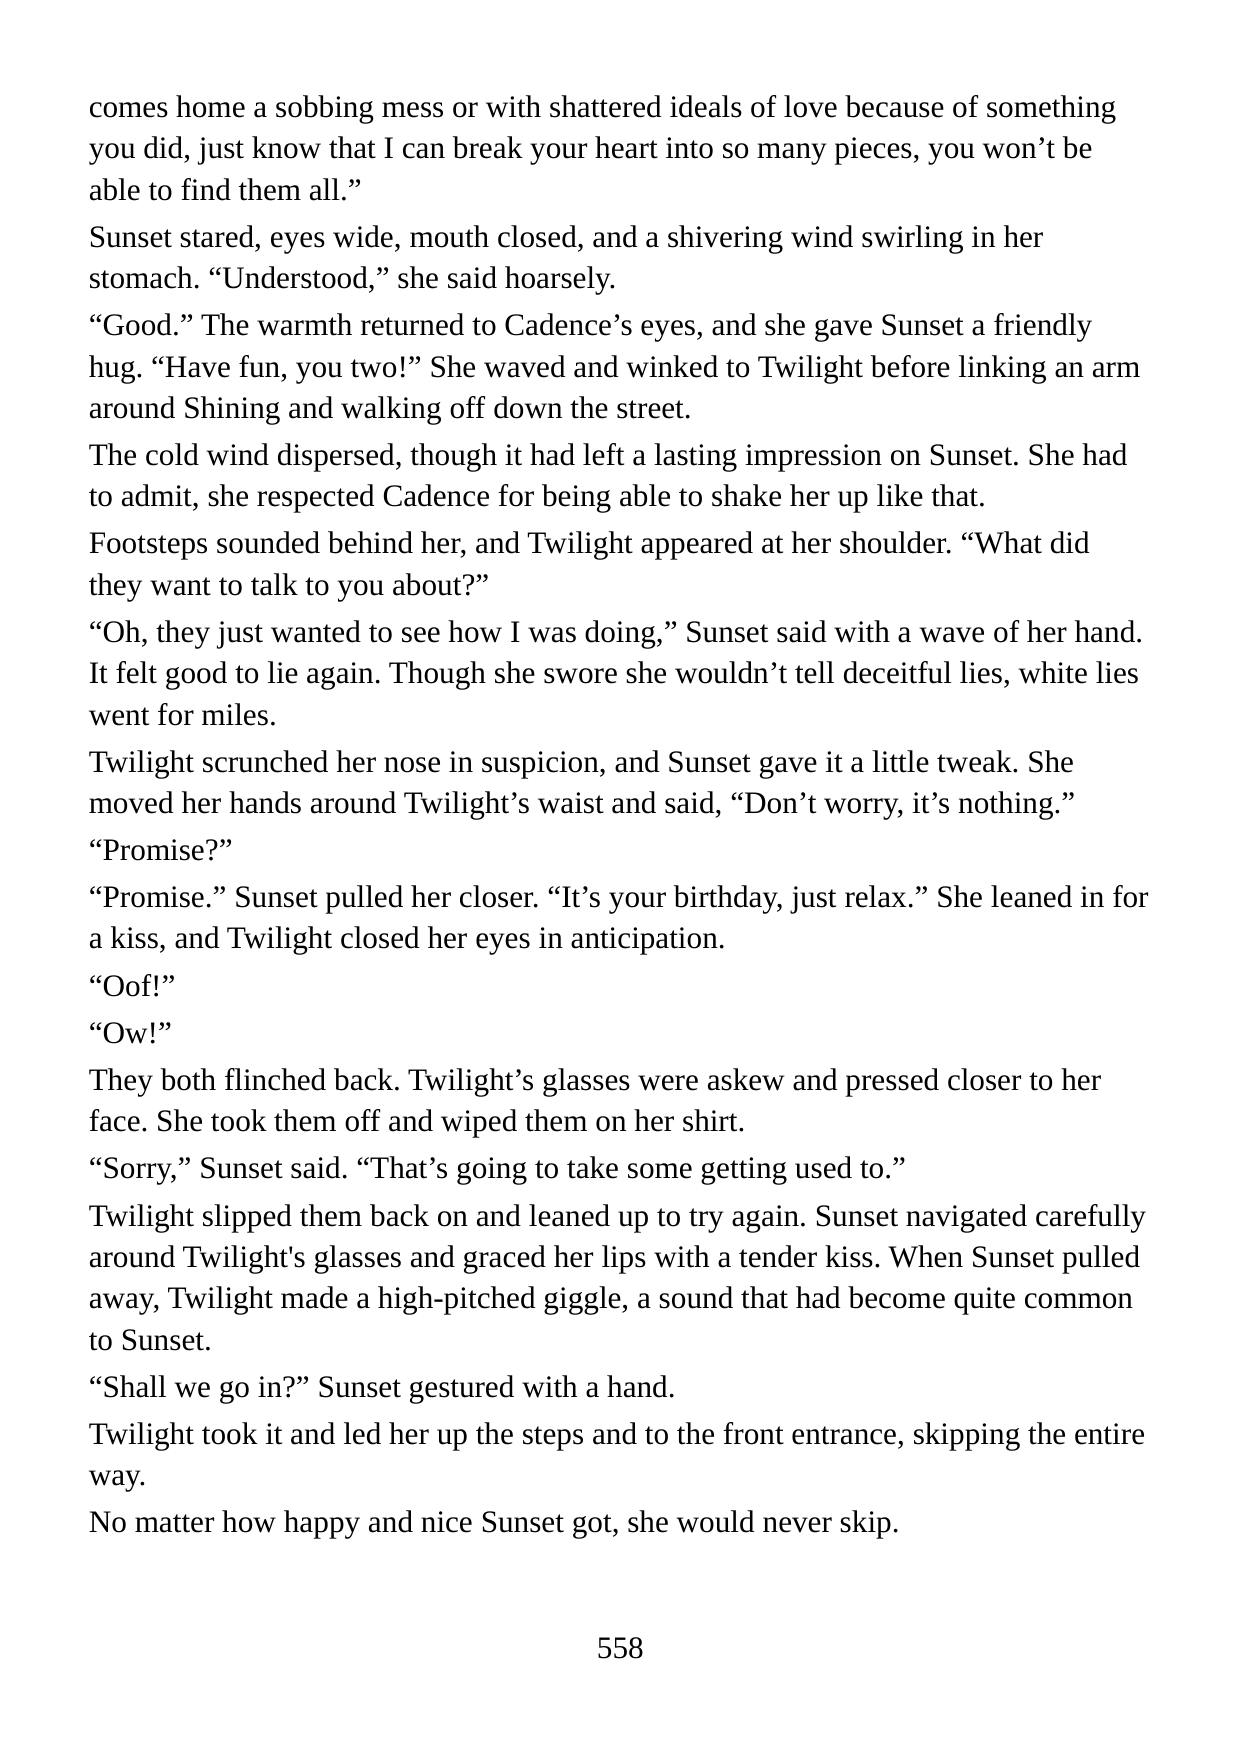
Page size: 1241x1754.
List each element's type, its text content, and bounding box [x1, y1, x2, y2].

text “Oof!” [88, 967, 1152, 1003]
text Twilight slipped them back on and leaned up to try again. Sunset navigated carefully around Twilight's glasses and graced her lips with a tender kiss. When Sunset pulled away, Twilight made a high-pitched giggle, a sound that had become quite common to Sunset. [88, 1197, 1152, 1357]
text “Oh, they just wanted to see how I was doing,” Sunset said with a wave of her hand. It felt good to lie again. Though she swore she wouldn’t tell deceitful lies, white lies went for miles. [88, 613, 1152, 732]
text Footsteps sounded behind her, and Twilight appeared at her shoulder. “What did they want to talk to you about?” [88, 525, 1152, 602]
text “Good.” The warmth returned to Cadence’s eyes, and she gave Sunset a friendly hug. “Have fun, you two!” She waved and winked to Twilight before linking an arm around Shining and walking off down the street. [88, 307, 1152, 425]
text Twilight scrunched her nose in suspicion, and Sunset gave it a little tweak. She moved her hands around Twilight’s waist and said, “Don’t worry, it’s nothing.” [88, 743, 1152, 820]
text The cold wind dispersed, though it had left a lasting impression on Sunset. She had to admit, she respected Cadence for being able to shake her up like that. [88, 436, 1152, 513]
text “Sorry,” Sunset said. “That’s going to take some getting used to.” [88, 1150, 1152, 1186]
text Twilight took it and led her up the steps and to the front entrance, skipping the entire way. [88, 1415, 1152, 1492]
text “Shall we go in?” Sunset gestured with a hand. [88, 1368, 1152, 1404]
text “Promise?” [88, 831, 1152, 867]
text comes home a sobbing mess or with shattered ideals of love because of something you did, just know that I can break your heart into so many pieces, you won’t be able to find them all.” [88, 88, 1152, 207]
text No matter how happy and nice Sunset got, she would never skip. [88, 1503, 1152, 1539]
text Sunset stared, eyes wide, mouth closed, and a shivering wind swirling in her stomach. “Understood,” she said hoarsely. [88, 218, 1152, 295]
text “Ow!” [88, 1014, 1152, 1050]
text They both flinched back. Twilight’s glasses were askew and pressed closer to her face. She took them off and wiped them on her shirt. [88, 1061, 1152, 1138]
text “Promise.” Sunset pulled her closer. “It’s your birthday, just relax.” She leaned in for a kiss, and Twilight closed her eyes in anticipation. [88, 878, 1152, 956]
